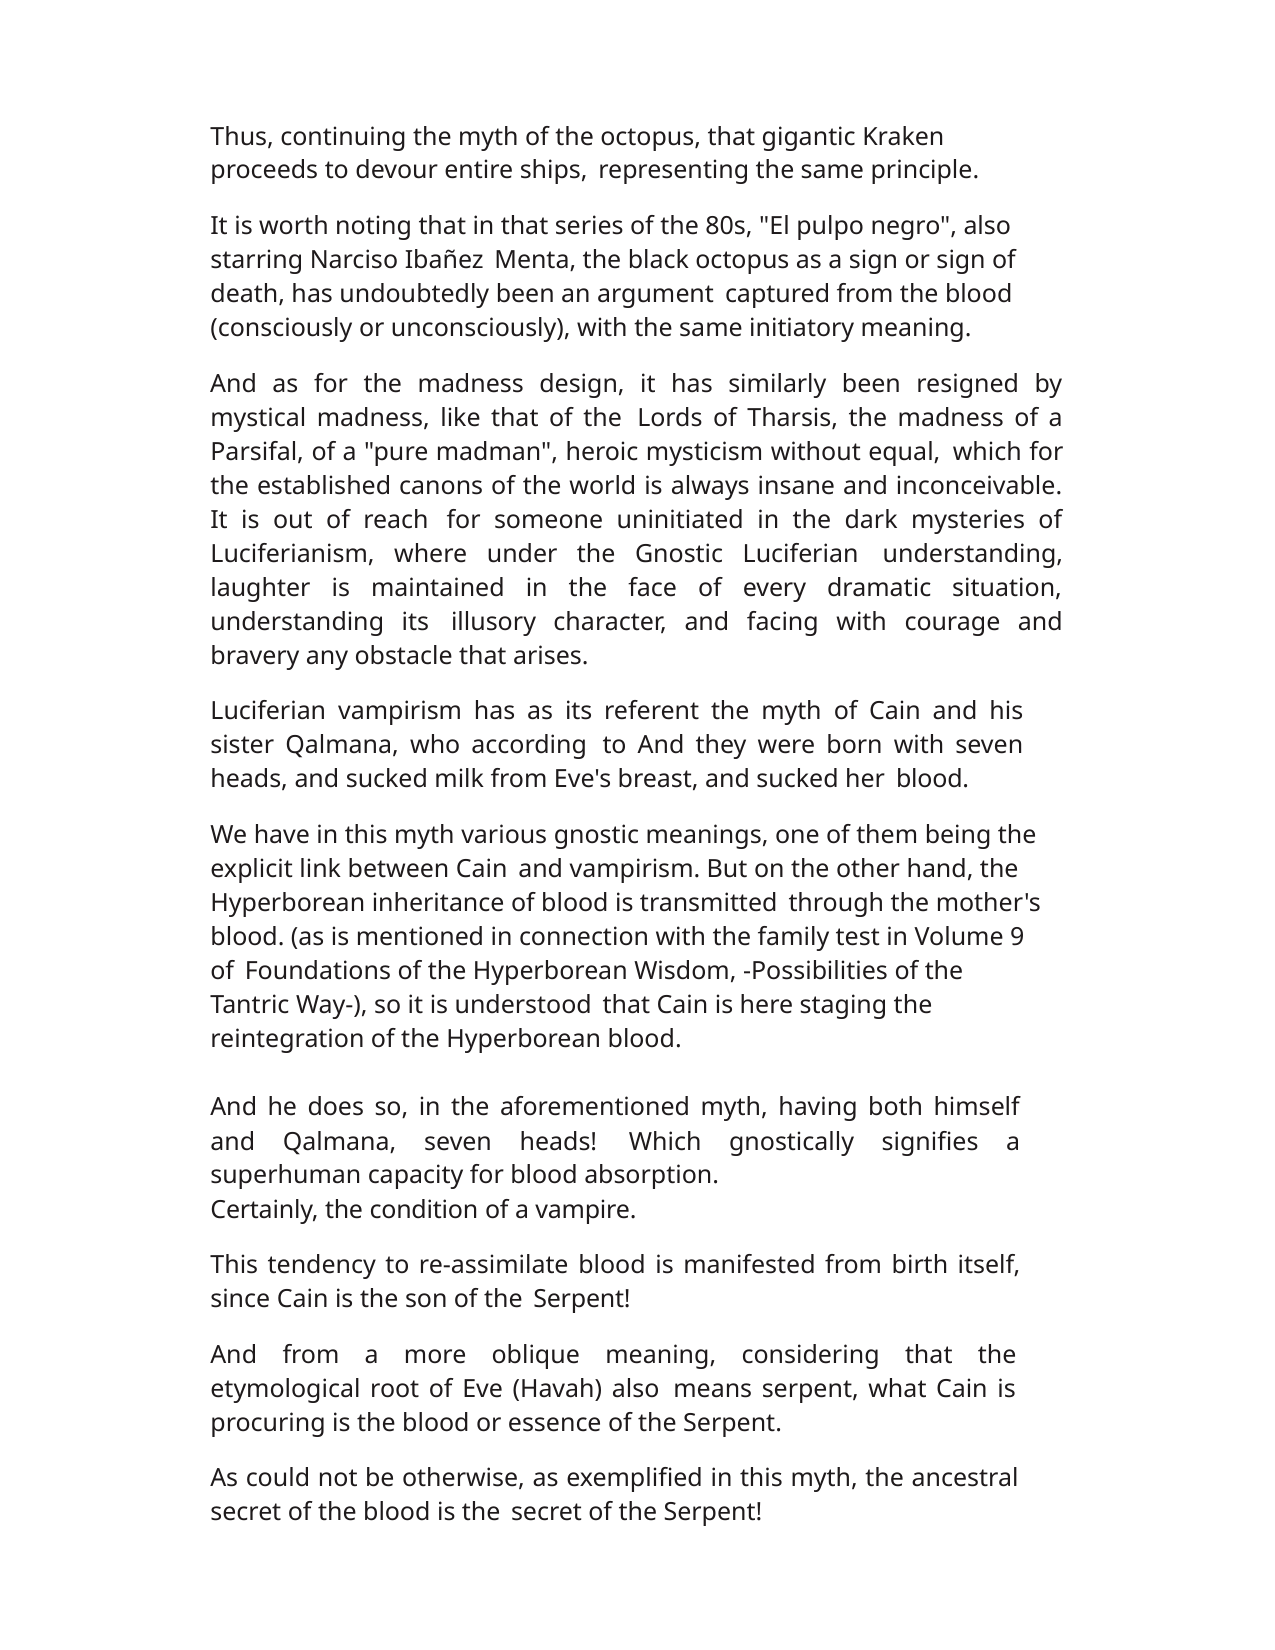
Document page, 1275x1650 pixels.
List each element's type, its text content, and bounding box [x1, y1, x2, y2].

text And from a more oblique meaning, considering that the etymological root of Eve (Havah) also means serpent, what Cain is procuring is the blood or essence of the Serpent. [210, 1336, 1016, 1438]
text As could not be otherwise, as exemplified in this myth, the ancestral secret of the blood is the secret of the Serpent! [210, 1460, 1018, 1528]
text And as for the madness design, it has similarly been resigned by mystical madness, like that of the Lords of Tharsis, the madness of a Parsifal, of a "pure madman", heroic mysticism without equal, which for the established canons of the world is always insane and inconceivable. It is out of reach for someone uninitiated in the dark mysteries of Luciferianism, where under the Gnostic Luciferian understanding, laughter is maintained in the face of every dramatic situation, understanding its illusory character, and facing with courage and bravery any obstacle that arises. [210, 365, 1063, 672]
text And he does so, in the aforementioned myth, having both himself and Qalmana, seven heads! Which gnostically signifies a superhuman capacity for blood absorption. [210, 1089, 1020, 1191]
text We have in this myth various gnostic meanings, one of them being the explicit link between Cain and vampirism. But on the other hand, the Hyperborean inheritance of blood is transmitted through the mother's blood. (as is mentioned in connection with the family test in Volume 9 of Foundations of the Hyperborean Wisdom, -Possibilities of the Tantric Way-), so it is understood that Cain is here staging the reintegration of the Hyperborean blood. [210, 816, 1044, 1055]
text It is worth noting that in that series of the 80s, "El pulpo negro", also starring Narciso Ibañez Menta, the black octopus as a sign or sign of death, has undoubtedly been an argument captured from the blood (consciously or unconsciously), with the same initiatory meaning. [210, 208, 1031, 344]
text Certainly, the condition of a vampire. [210, 1191, 1157, 1225]
text This tendency to re-assimilate blood is manifested from birth itself, since Cain is the son of the Serpent! [210, 1247, 1021, 1315]
text Thus, continuing the myth of the octopus, that gigantic Kraken proceeds to devour entire ships, representing the same principle. [210, 118, 1044, 186]
text Luciferian vampirism has as its referent the myth of Cain and his sister Qalmana, who according to And they were born with seven heads, and sucked milk from Eve's breast, and sucked her blood. [210, 693, 1024, 795]
